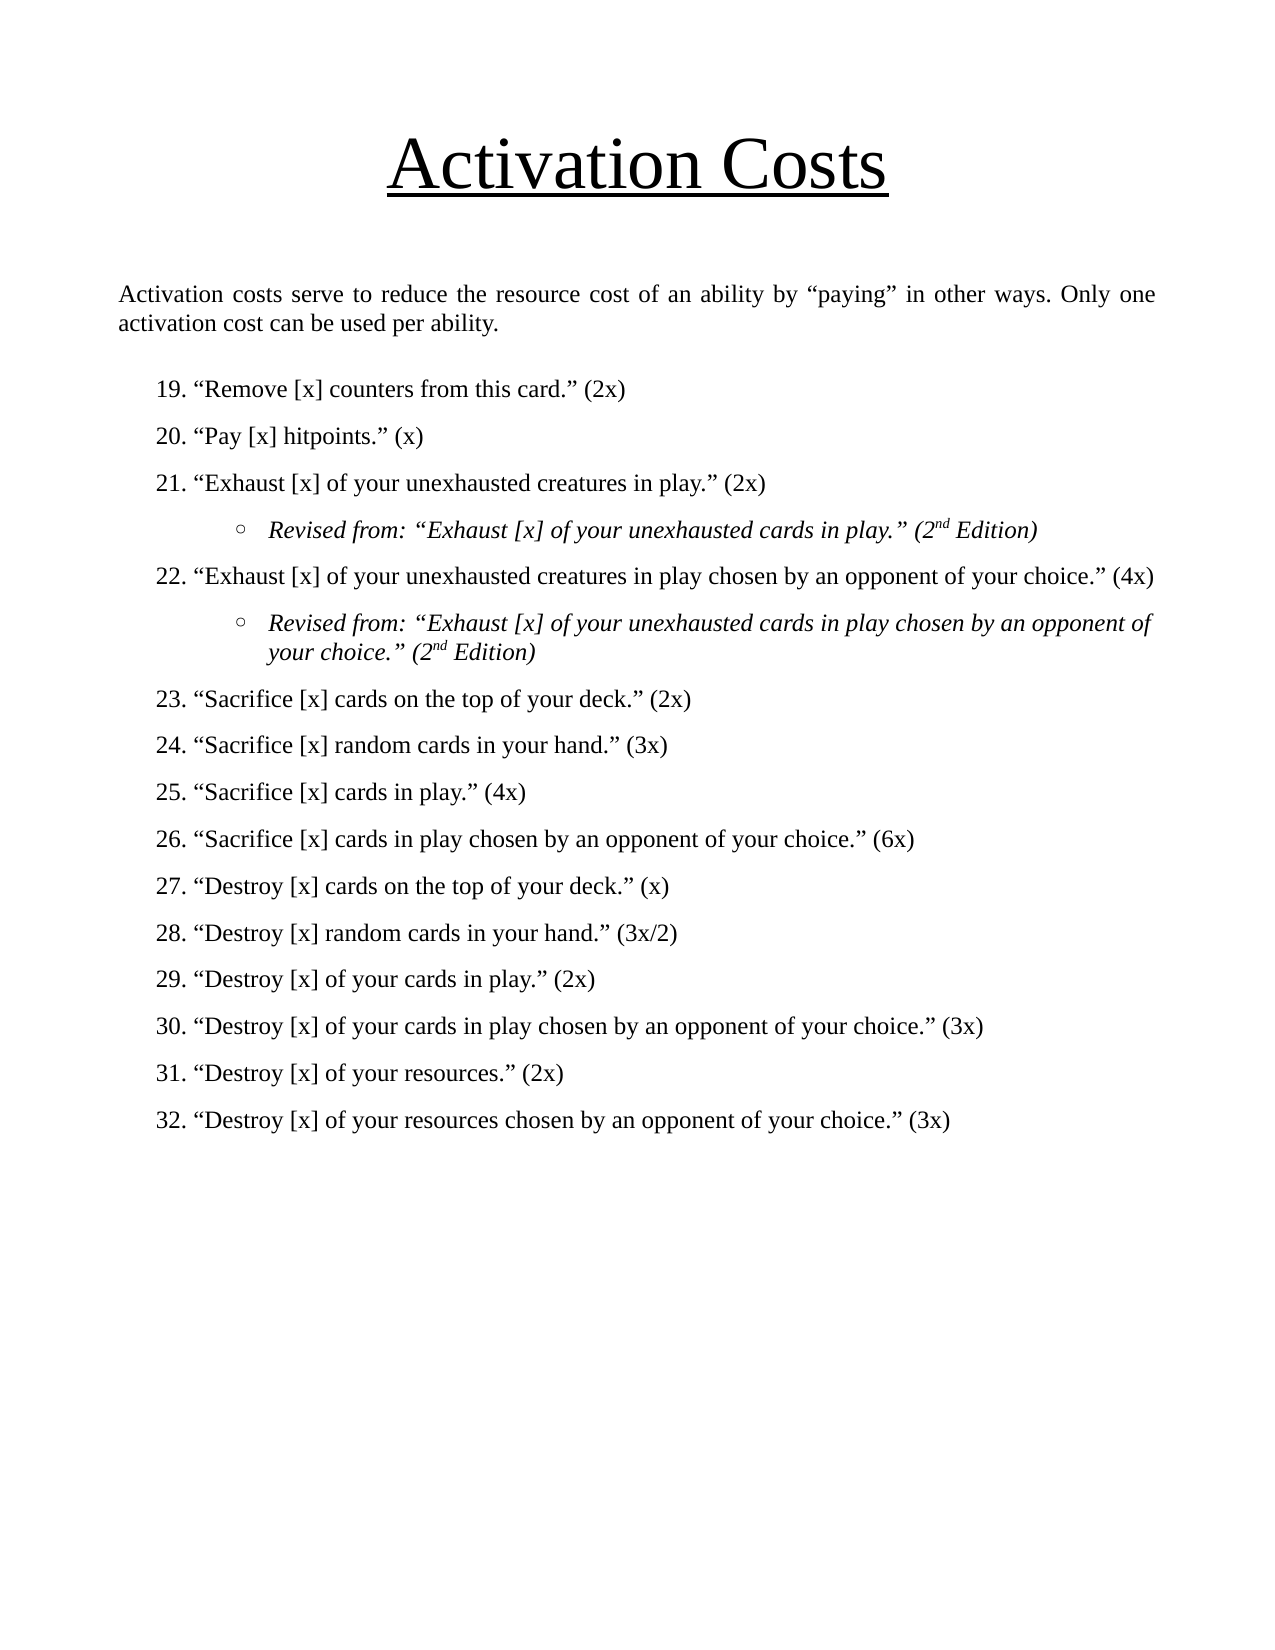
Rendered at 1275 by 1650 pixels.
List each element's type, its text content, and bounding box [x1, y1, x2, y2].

list “Exhaust [x] of your unexhausted creatures in play chosen by an opponent of your choice.” (4x) [156, 561, 1157, 590]
list “Exhaust [x] of your unexhausted creatures in play.” (2x) [156, 468, 1157, 497]
text Activation costs serve to reduce the resource cost of an ability by “paying” in other ways. Only one activation cost can be used per ability. [118, 279, 1157, 337]
list “Sacrifice [x] cards in play chosen by an opponent of your choice.” (6x) [156, 824, 1157, 853]
list Revised from: “Exhaust [x] of your unexhausted cards in play chosen by an opponent of your choice.” (2nd Edition) [231, 608, 1157, 666]
list “Remove [x] counters from this card.” (2x) [156, 374, 1157, 403]
list “Destroy [x] random cards in your hand.” (3x/2) [156, 918, 1157, 946]
list “Destroy [x] of your resources chosen by an opponent of your choice.” (3x) [156, 1105, 1157, 1133]
list “Destroy [x] cards on the top of your deck.” (x) [156, 871, 1157, 899]
list “Pay [x] hitpoints.” (x) [156, 421, 1157, 450]
list “Sacrifice [x] random cards in your hand.” (3x) [156, 731, 1157, 759]
list “Sacrifice [x] cards on the top of your deck.” (2x) [156, 684, 1157, 712]
list “Sacrifice [x] cards in play.” (4x) [156, 777, 1157, 806]
text Activation Costs [118, 118, 1157, 204]
list “Destroy [x] of your resources.” (2x) [156, 1058, 1157, 1087]
list “Destroy [x] of your cards in play chosen by an opponent of your choice.” (3x) [156, 1011, 1157, 1040]
list “Destroy [x] of your cards in play.” (2x) [156, 964, 1157, 993]
list Revised from: “Exhaust [x] of your unexhausted cards in play.” (2nd Edition) [231, 515, 1157, 543]
